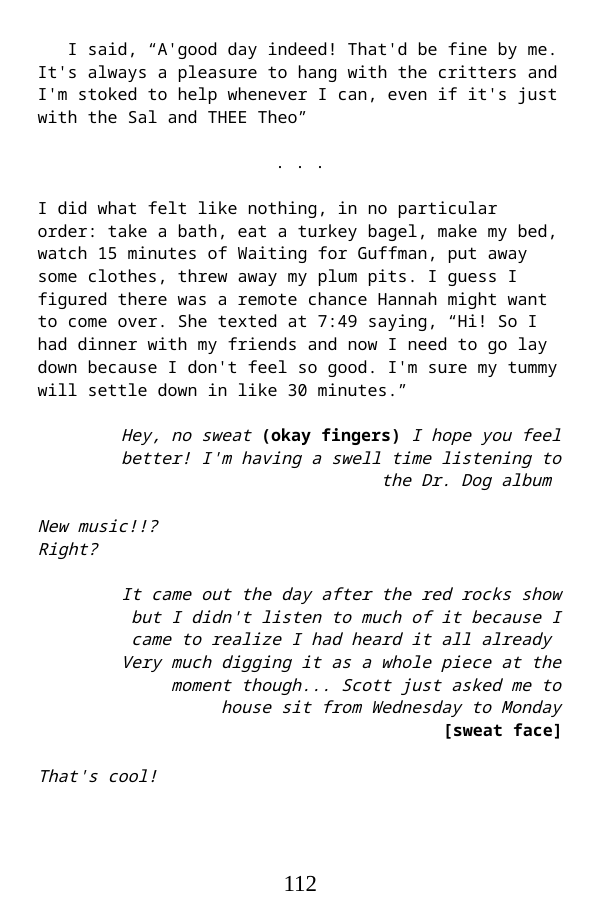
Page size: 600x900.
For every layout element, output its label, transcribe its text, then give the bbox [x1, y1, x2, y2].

text I did what felt like nothing, in no particular order: take a bath, eat a turkey bagel, make my bed, watch 15 minutes of Waiting for Guffman, put away some clothes, threw away my plum pits. I guess I figured there was a remote chance Hannah might want to come over. She texted at 7:49 saying, “Hi! So I had dinner with my friends and now I need to go lay down because I don't feel so good. I'm sure my tummy will settle down in like 30 minutes.” [37, 196, 562, 401]
text Very much digging it as a whole piece at the moment though... Scott just asked me to house sit from Wednesday to Monday [111, 651, 562, 719]
text [sweat face] [111, 719, 562, 741]
text . . . [37, 151, 562, 174]
text I said, “A'good day indeed! That'd be fine by me. It's always a pleasure to hang with the critters and I'm stoked to help whenever I can, even if it's just with the Sal and THEE Theo” [37, 37, 562, 128]
text Hey, no sweat (okay fingers) I hope you feel better! I'm having a swell time listening to the Dr. Dog album [111, 423, 562, 492]
text It came out the day after the red rocks show but I didn't listen to much of it because I came to realize I had heard it all already [111, 582, 562, 651]
text That's cool! [37, 764, 562, 787]
text New music!!? [37, 514, 562, 537]
text Right? [37, 537, 562, 560]
